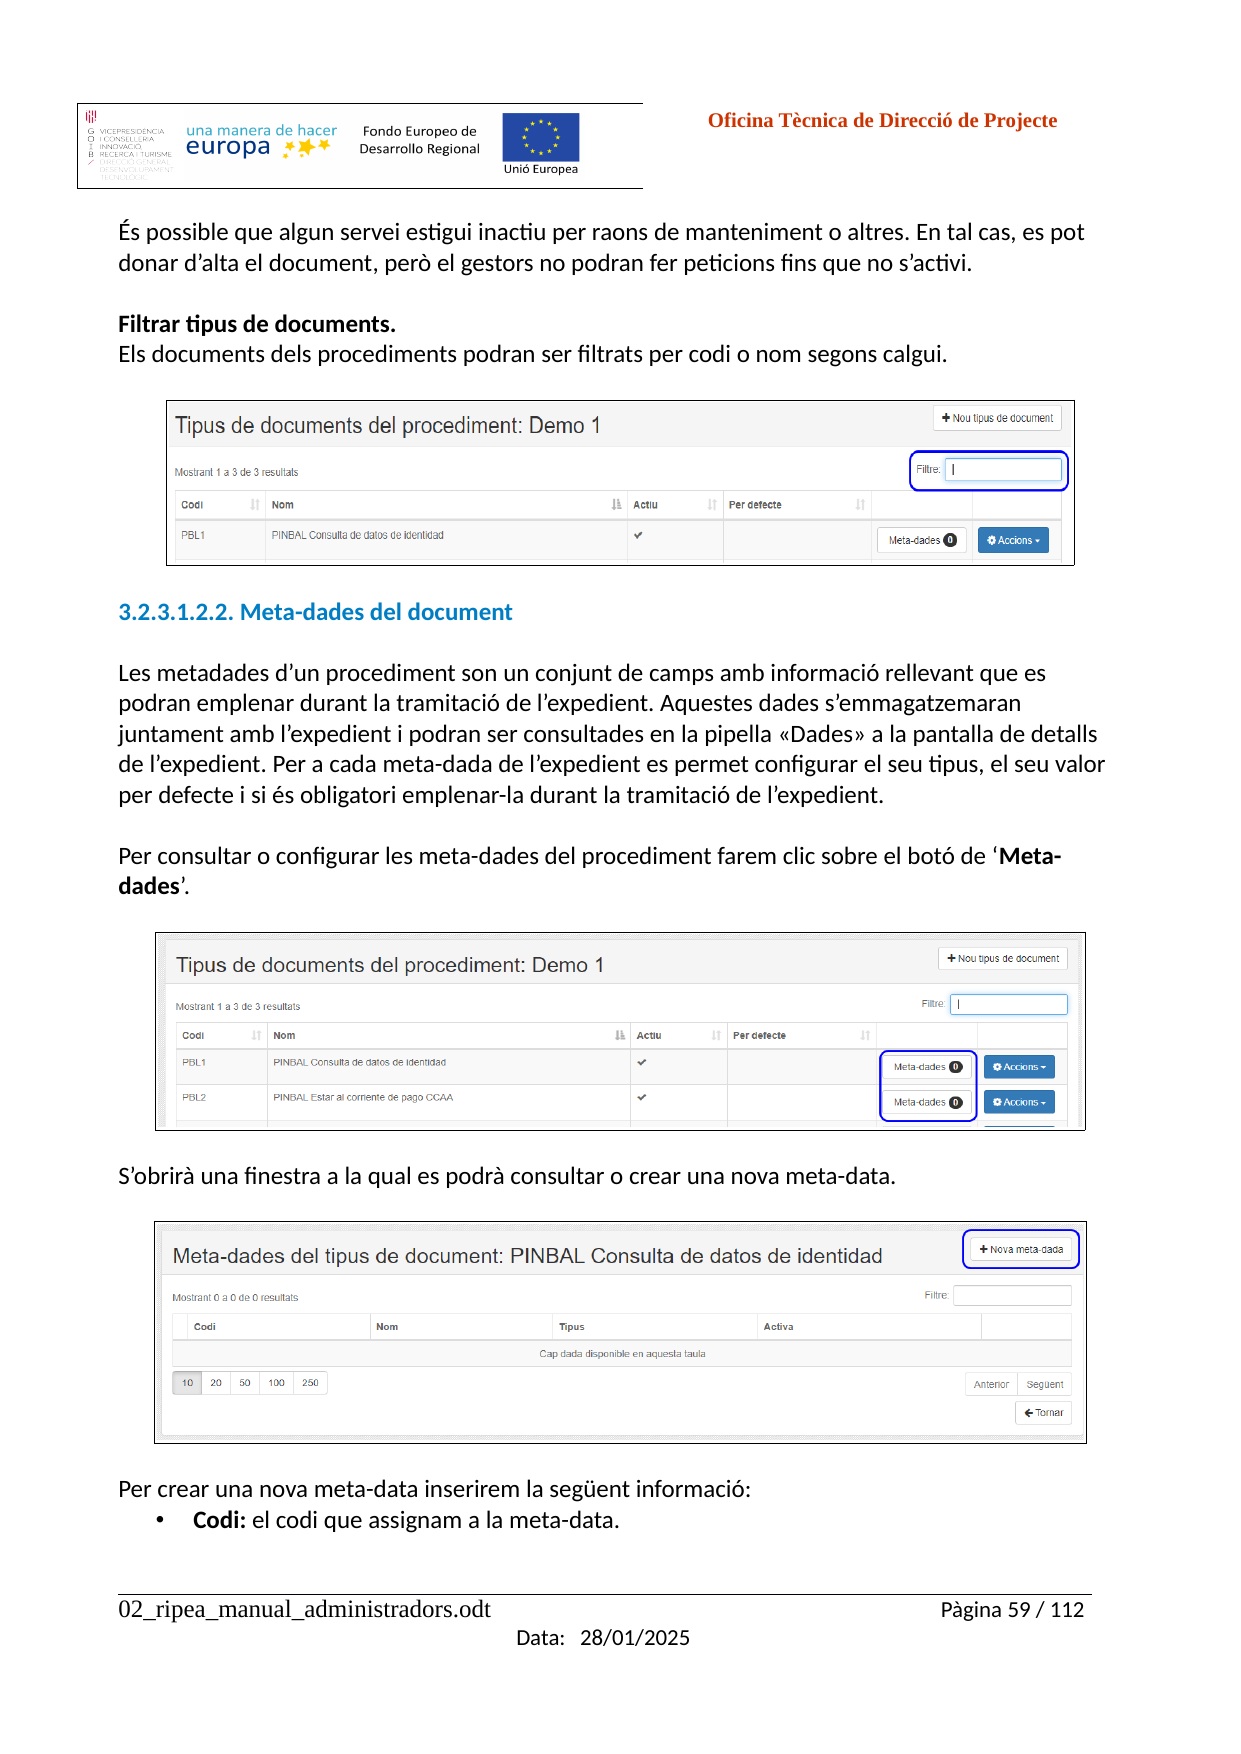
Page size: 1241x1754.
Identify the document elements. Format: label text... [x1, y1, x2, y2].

list Codi: el codi que assignam a la meta-data. [156, 1504, 1122, 1534]
picture [169, 402, 1072, 563]
picture [184, 108, 585, 182]
text Els documents dels procediments podran ser filtrats per codi o nom segons calgui. [118, 338, 1122, 369]
text Per consultar o configurar les meta-dades del procediment farem clic sobre el botó de ‘Meta-dades’. [118, 840, 1122, 901]
text S’obrirà una finestra a la qual es podrà consultar o crear una nova meta-data. [118, 1160, 1122, 1191]
text Filtrar tipus de documents. [118, 308, 1122, 338]
picture [82, 108, 178, 182]
text Les metadades d’un procediment son un conjunt de camps amb informació rellevant que es podran emplenar durant la tramitació de l’expedient. Aquestes dades s’emmagatzemaran juntament amb l’expedient i podran ser consultades en la pipella «Dades» a la pantalla de detalls de l’expedient. Per a cada meta-dada de l’expedient es permet configurar el seu tipus, el seu valor per defecte i si és obligatori emplenar-la durant la tramitació de l’expedient. [118, 657, 1122, 809]
subtitle 3.2.3.1.2.2. Meta-dades del document [118, 596, 1122, 626]
text Per crear una nova meta-data inserirem la següent informació: [118, 1473, 1122, 1504]
picture [158, 934, 1083, 1127]
text És possible que algun servei estigui inactiu per raons de manteniment o altres. En tal cas, es pot donar d’alta el document, però el gestors no podran fer peticions fins que no s’activi. [118, 216, 1122, 277]
picture [156, 1224, 1084, 1440]
